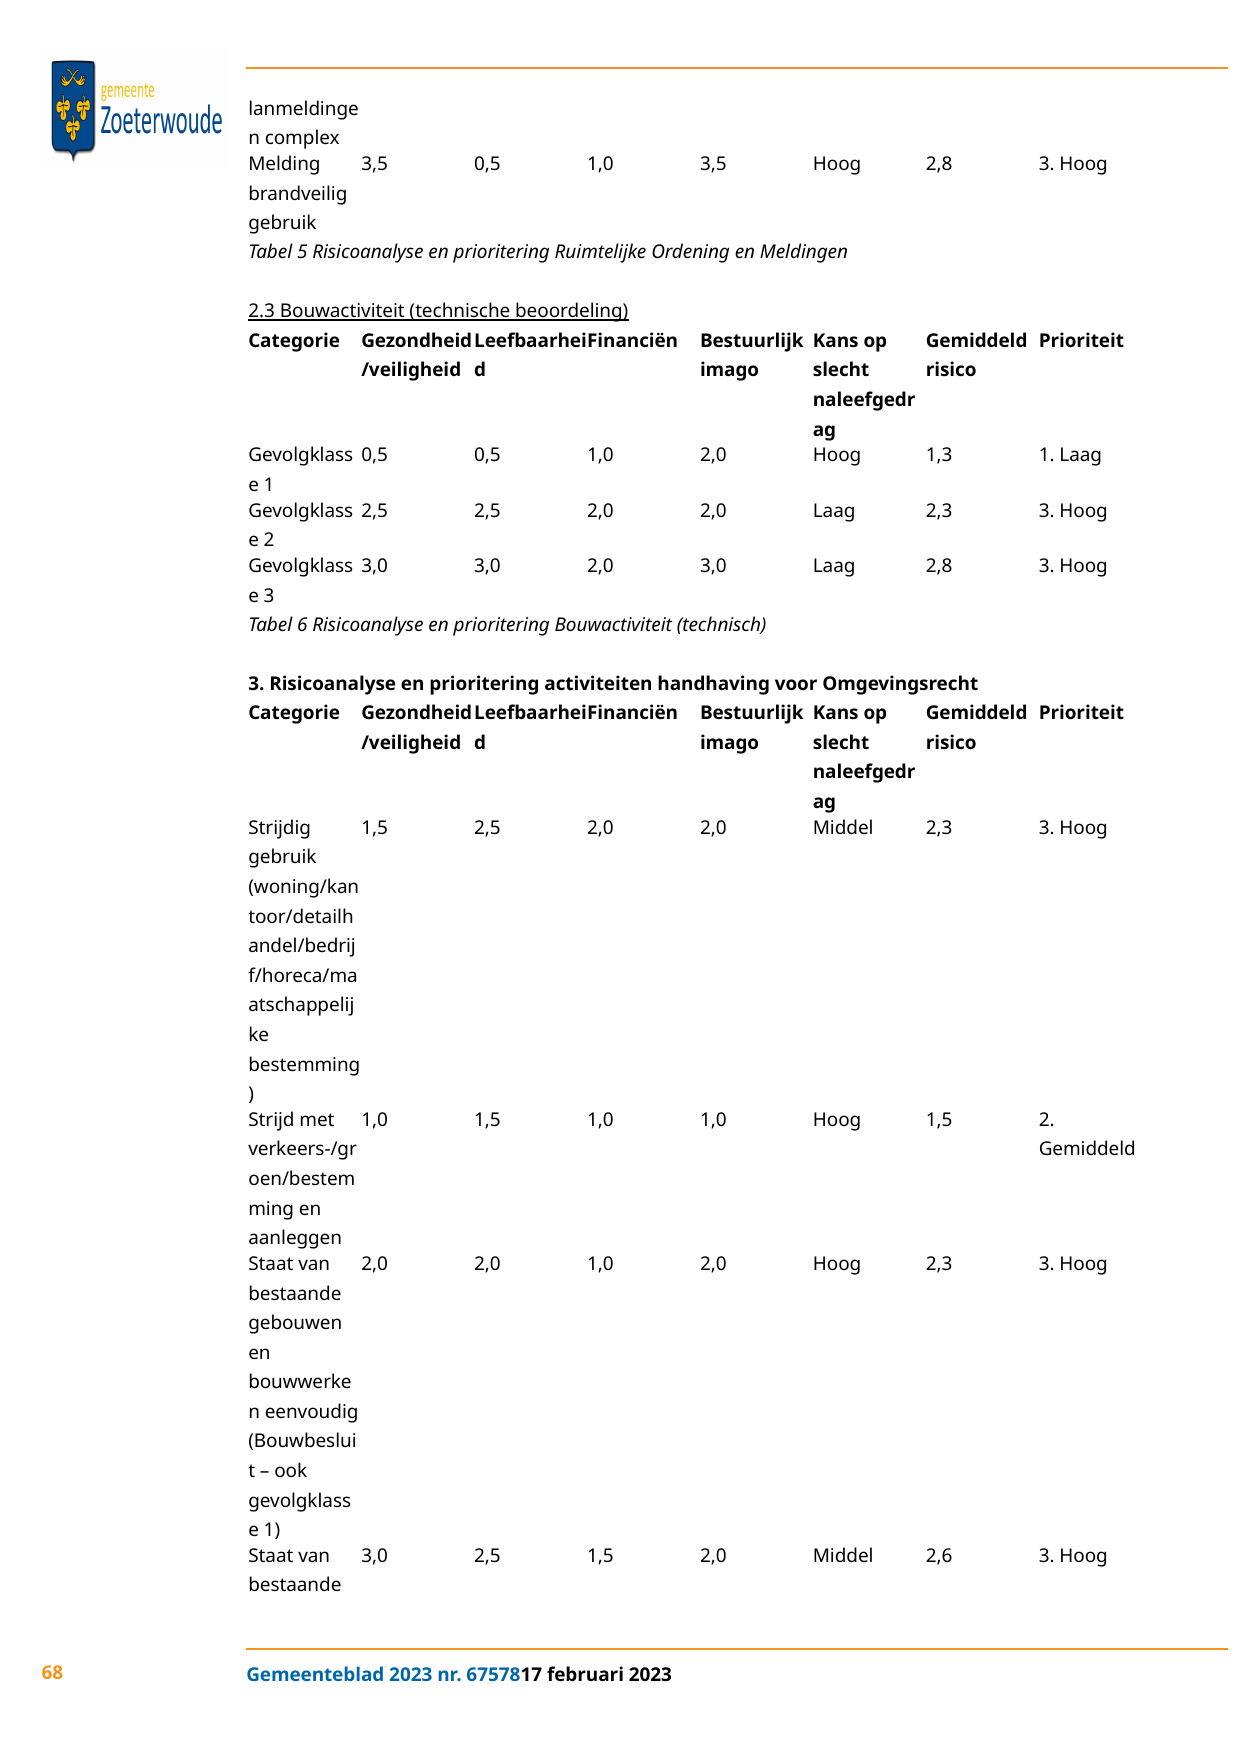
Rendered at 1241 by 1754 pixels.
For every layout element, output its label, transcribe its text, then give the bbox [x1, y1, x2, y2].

table_cell [700, 95, 813, 150]
table_cell 1,5 [926, 1106, 1038, 1250]
table_cell [474, 95, 587, 150]
table_header Gezondheid/veiligheid [361, 327, 474, 442]
table_cell 3,0 [361, 1542, 474, 1597]
table_cell 2,0 [700, 442, 813, 497]
table_cell 2,0 [700, 497, 813, 552]
table_cell 3. Hoog [1039, 814, 1152, 1106]
table_cell 3,0 [474, 552, 587, 607]
table_cell Gevolgklasse 3 [248, 552, 361, 607]
table_cell 3,5 [700, 150, 813, 235]
table_header Leefbaarheid [474, 327, 587, 442]
table_header Categorie [248, 700, 361, 814]
table_cell 1,0 [587, 1250, 700, 1542]
table_cell Hoog [813, 1106, 926, 1250]
text Tabel 6 Risicoanalyse en prioritering Bouwactiviteit (technisch) [248, 611, 1152, 636]
table_header Kans op slecht naleefgedrag [813, 327, 926, 442]
table_header Kans op slecht naleefgedrag [813, 700, 926, 814]
table_cell 2,0 [587, 814, 700, 1106]
table_cell Middel [813, 814, 926, 1106]
table_header Prioriteit [1039, 327, 1152, 442]
table_cell 2. Gemiddeld [1039, 1106, 1152, 1250]
table_cell 1,5 [361, 814, 474, 1106]
table_cell 3. Hoog [1039, 552, 1152, 607]
table_cell 2,5 [474, 497, 587, 552]
table_header Financiën [587, 327, 700, 442]
table_header Gemiddeld risico [926, 327, 1038, 442]
table_cell 3. Hoog [1039, 1542, 1152, 1597]
table_cell 3,0 [361, 552, 474, 607]
table_cell Hoog [813, 150, 926, 235]
table_header Bestuurlijk imago [700, 700, 813, 814]
table_cell 1,0 [587, 442, 700, 497]
table_cell 1,0 [700, 1106, 813, 1250]
table_cell [1039, 95, 1152, 150]
table_cell Laag [813, 552, 926, 607]
table_cell 3. Hoog [1039, 150, 1152, 235]
table_header Leefbaarheid [474, 700, 587, 814]
table_cell Melding brandveilig gebruik [248, 150, 361, 235]
table_cell 1,0 [587, 150, 700, 235]
table_cell [926, 95, 1038, 150]
table_header Gezondheid/veiligheid [361, 700, 474, 814]
table_cell 2,5 [474, 1542, 587, 1597]
table_header Bestuurlijk imago [700, 327, 813, 442]
text Tabel 5 Risicoanalyse en prioritering Ruimtelijke Ordening en Meldingen [248, 238, 1152, 264]
table_cell Strijd met verkeers-/groen/bestemming en aanleggen [248, 1106, 361, 1250]
text 3. Risicoanalyse en prioritering activiteiten handhaving voor Omgevingsrecht [248, 670, 1152, 696]
table_cell Laag [813, 497, 926, 552]
table_cell 3,5 [361, 150, 474, 235]
table_cell 2,3 [926, 814, 1038, 1106]
table_cell 3. Hoog [1039, 497, 1152, 552]
table_cell lanmeldingen complex [248, 95, 361, 150]
table_cell 2,0 [587, 552, 700, 607]
table_cell 2,3 [926, 497, 1038, 552]
table_cell Strijdig gebruik (woning/kantoor/detailhandel/bedrijf/horeca/maatschappelijke bestemming) [248, 814, 361, 1106]
table_cell 1,3 [926, 442, 1038, 497]
table_cell 0,5 [474, 150, 587, 235]
table_cell 2,5 [474, 814, 587, 1106]
table_cell Staat van bestaande [248, 1542, 361, 1597]
table_cell [587, 95, 700, 150]
picture [41, 47, 231, 172]
table_cell [361, 95, 474, 150]
table_cell 2,0 [474, 1250, 587, 1542]
table_cell 0,5 [474, 442, 587, 497]
table_cell Hoog [813, 1250, 926, 1542]
table_cell 1,0 [587, 1106, 700, 1250]
table_cell Middel [813, 1542, 926, 1597]
table_cell 1,0 [361, 1106, 474, 1250]
table_cell 1. Laag [1039, 442, 1152, 497]
table_header Categorie [248, 327, 361, 442]
table_cell 2,0 [700, 814, 813, 1106]
text 2.3 Bouwactiviteit (technische beoordeling) [248, 297, 1152, 323]
table_cell 3,0 [700, 552, 813, 607]
table_cell Staat van bestaande gebouwen en bouwwerken eenvoudig (Bouwbesluit – ook gevolgklasse 1) [248, 1250, 361, 1542]
table_cell 2,3 [926, 1250, 1038, 1542]
table_cell 0,5 [361, 442, 474, 497]
table_header Gemiddeld risico [926, 700, 1038, 814]
table_cell 1,5 [587, 1542, 700, 1597]
table_cell Hoog [813, 442, 926, 497]
table_cell 2,0 [700, 1250, 813, 1542]
table_cell 2,0 [361, 1250, 474, 1542]
table_cell 1,5 [474, 1106, 587, 1250]
table_cell 2,0 [700, 1542, 813, 1597]
table_cell 3. Hoog [1039, 1250, 1152, 1542]
table_cell 2,0 [587, 497, 700, 552]
table_cell [813, 95, 926, 150]
table_cell 2,5 [361, 497, 474, 552]
table_cell 2,6 [926, 1542, 1038, 1597]
table_cell 2,8 [926, 552, 1038, 607]
table_header Prioriteit [1039, 700, 1152, 814]
table_header Financiën [587, 700, 700, 814]
table_cell Gevolgklasse 2 [248, 497, 361, 552]
table_cell Gevolgklasse 1 [248, 442, 361, 497]
table_cell 2,8 [926, 150, 1038, 235]
